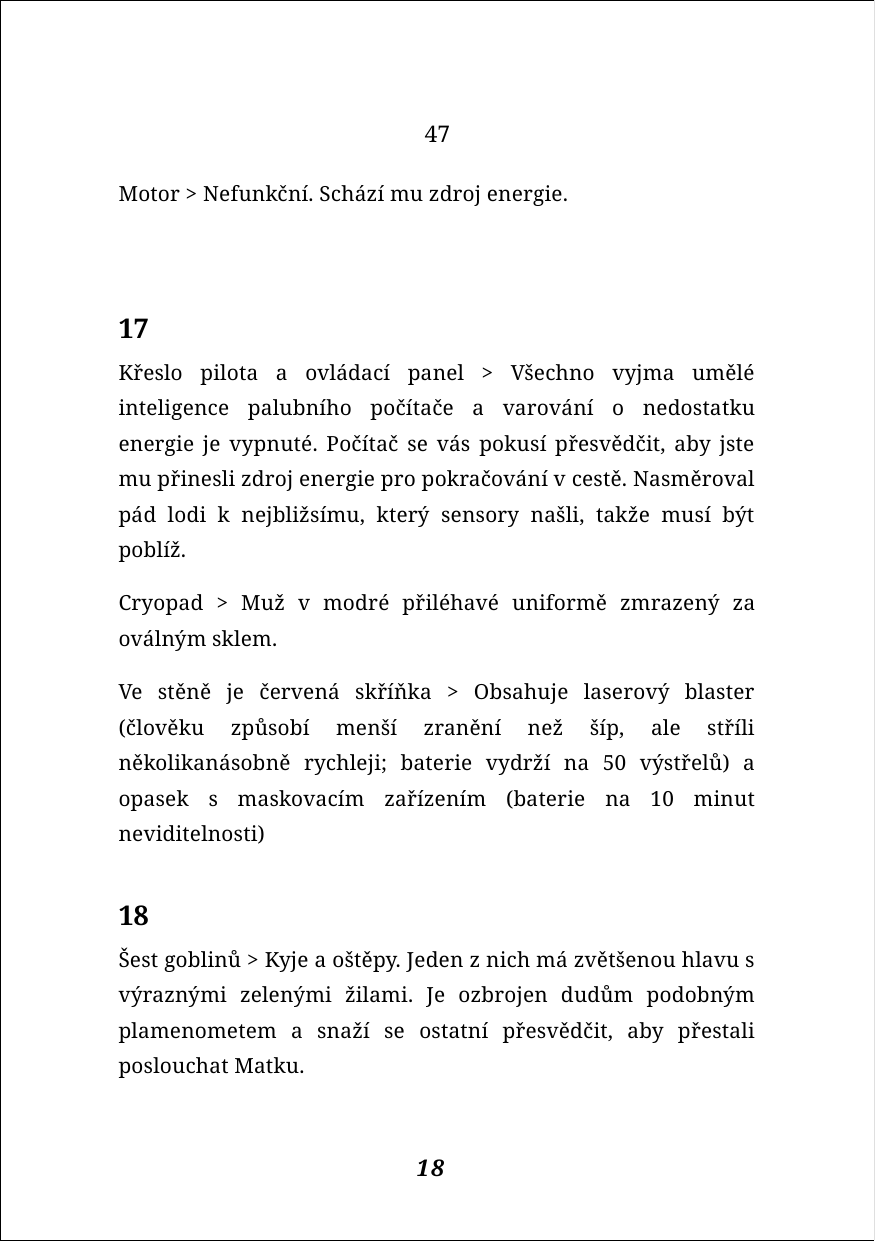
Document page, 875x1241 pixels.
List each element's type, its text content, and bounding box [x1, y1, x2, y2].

subtitle 17 [118, 309, 756, 346]
text Křeslo pilota a ovládací panel > Všechno vyjma umělé inteligence palubního počítače a varování o nedostatku energie je vypnuté. Počítač se vás pokusí přesvědčit, aby jste mu přinesli zdroj energie pro pokračování v cestě. Nasměroval pád lodi k nejbližsímu, který sensory našli, takže musí být poblíž. [118, 358, 756, 564]
text Cryopad > Muž v modré přiléhavé uniformě zmrazený za oválným sklem. [118, 588, 756, 652]
subtitle 18 [118, 896, 756, 933]
text Ve stěně je červená skříňka > Obsahuje laserový blaster (člověku způsobí menší zranění než šíp, ale stříli několikanásobně rychleji; baterie vydrží na 50 výstřelů) a opasek s maskovacím zařízením (baterie na 10 minut neviditelnosti) [118, 677, 756, 848]
text Motor > Nefunkční. Schází mu zdroj energie. [118, 179, 756, 207]
text Šest goblinů > Kyje a oštěpy. Jeden z nich má zvětšenou hlavu s výraznými zelenými žilami. Je ozbrojen dudům podobným plamenometem a snaží se ostatní přesvědčit, aby přestali poslouchat Matku. [118, 945, 756, 1080]
